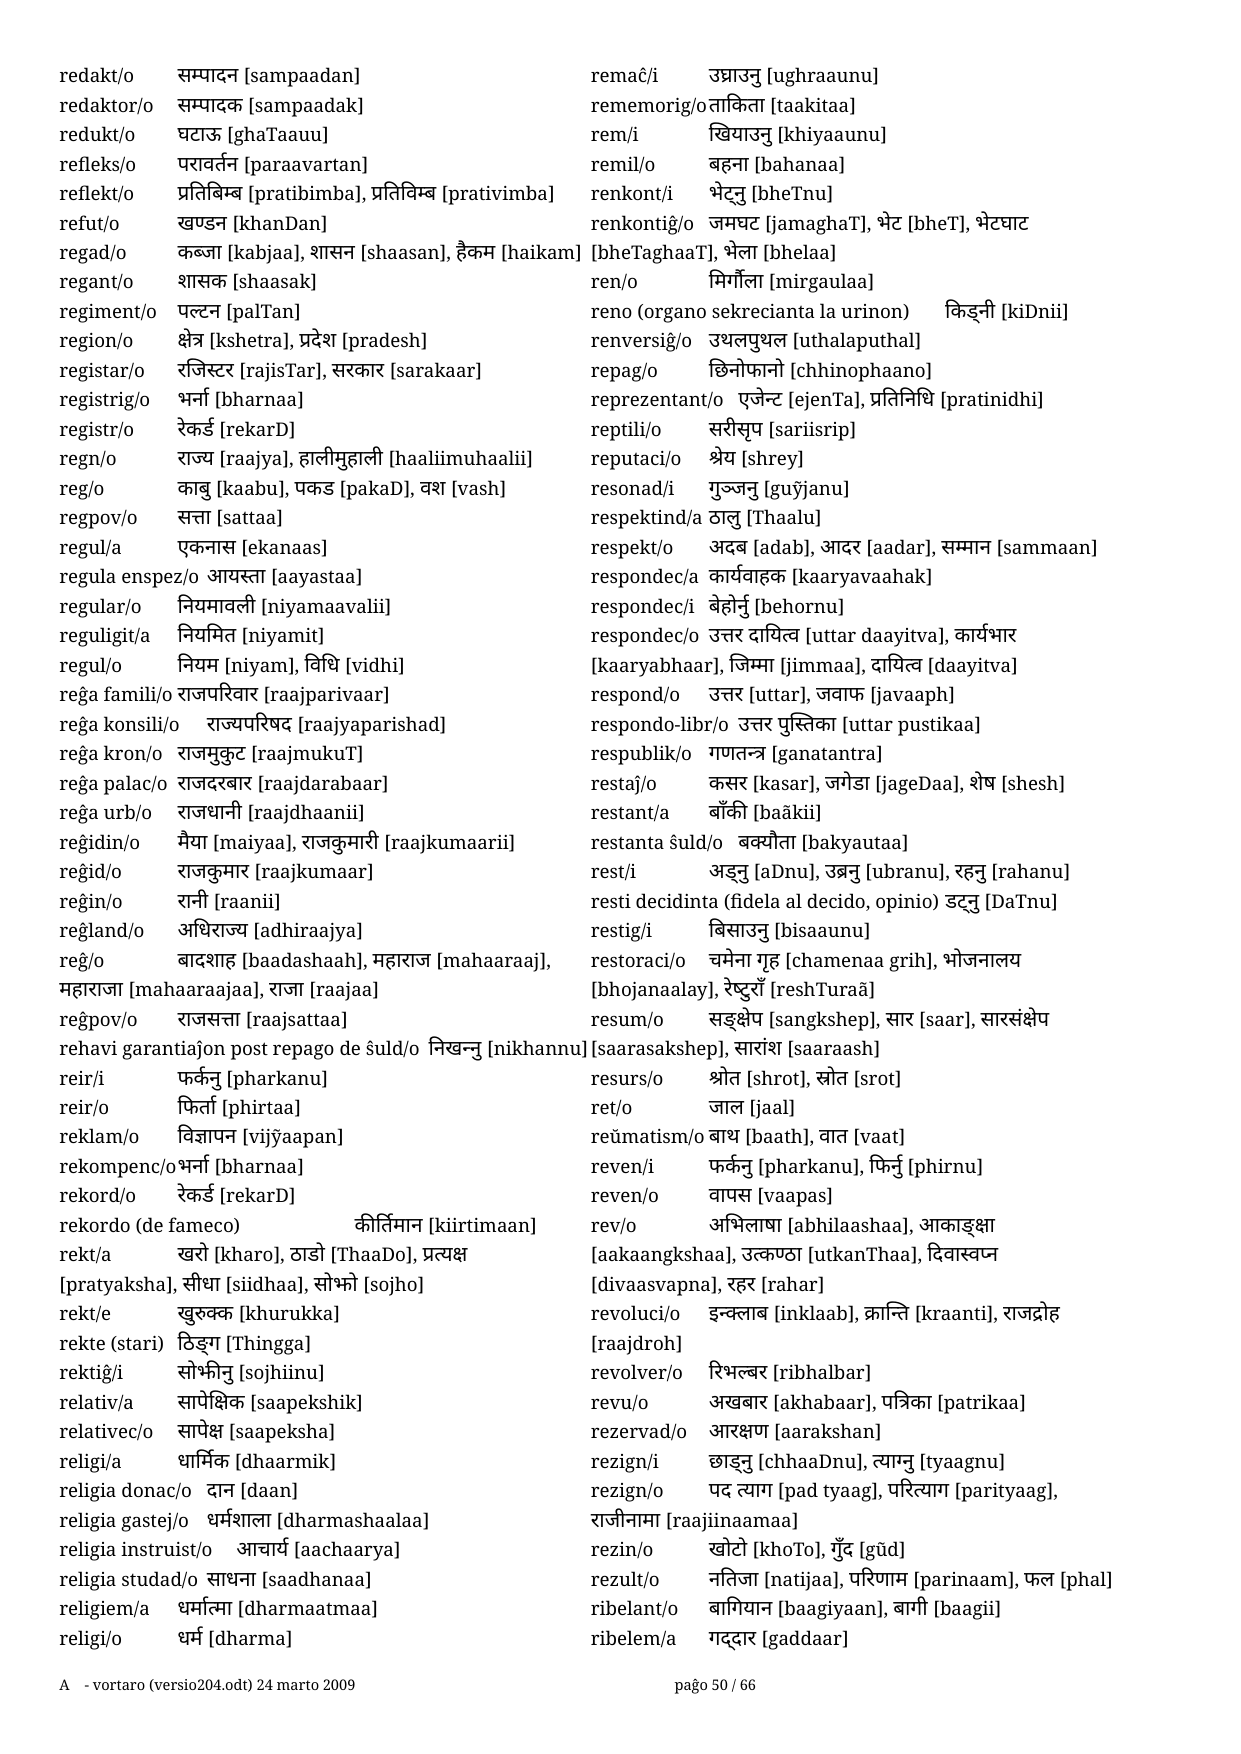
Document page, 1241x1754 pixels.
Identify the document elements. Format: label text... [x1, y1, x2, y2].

text religi/o धर्म [dharma] [59, 1621, 591, 1651]
text relativec/o सापेक्ष [saapeksha] [59, 1415, 591, 1444]
text reĝin/o रानी [raanii] [59, 884, 591, 914]
text relativ/a सापेक्षिक [saapekshik] [59, 1386, 591, 1415]
text revoluci/o इन्क्लाब [inklaab], क्रान्ति [kraanti], राजद्रोह [raajdroh] [591, 1297, 1122, 1356]
text registar/o रजिस्टर [rajisTar], सरकार [sarakaar] [59, 354, 591, 383]
text rev/o अभिलाषा [abhilaashaa], आकाङ्क्षा [aakaangkshaa], उत्कण्ठा [utkanThaa], दिवास्वप्न [divaasvapna], रहर [rahar] [591, 1209, 1122, 1297]
text rekompenc/o भर्ना [bharnaa] [59, 1150, 591, 1179]
text regul/a एकनास [ekanaas] [59, 531, 591, 560]
text rektiĝ/i सोझीनु [sojhiinu] [59, 1356, 591, 1386]
text ribelem/a गद्दार [gaddaar] [591, 1621, 1122, 1651]
text reĝa kron/o राजमुकुट [raajmukuT] [59, 737, 591, 767]
text resti decidinta (fidela al decido, opinio) डट्नु [DaTnu] [591, 884, 1122, 914]
text rekord/o रेकर्ड [rekarD] [59, 1179, 591, 1209]
text resonad/i गुञ्जनु [guỹjanu] [591, 472, 1122, 501]
text redaktor/o सम्पादक [sampaadak] [59, 88, 591, 118]
text respondec/a कार्यवाहक [kaaryavaahak] [591, 560, 1122, 590]
text reg/o काबु [kaabu], पकड [pakaD], वश [vash] [59, 472, 591, 501]
text restig/i बिसाउनु [bisaaunu] [591, 914, 1122, 943]
text reven/i फर्कनु [pharkanu], फिर्नु [phirnu] [591, 1150, 1122, 1179]
text ren/o मिर्गौला [mirgaulaa] [591, 265, 1122, 295]
text revolver/o रिभल्बर [ribhalbar] [591, 1356, 1122, 1386]
text registrig/o भर्ना [bharnaa] [59, 383, 591, 413]
text region/o क्षेत्र [kshetra], प्रदेश [pradesh] [59, 324, 591, 354]
text reguligit/a नियमित [niyamit] [59, 619, 591, 649]
text reven/o वापस [vaapas] [591, 1179, 1122, 1209]
text rehavi garantiaĵon post repago de ŝuld/o निखन्नु [nikhannu] [59, 1032, 591, 1061]
text ribelant/o बागियान [baagiyaan], बागी [baagii] [591, 1592, 1122, 1621]
text renkontiĝ/o जमघट [jamaghaT], भेट [bheT], भेटघाट [bheTaghaaT], भेला [bhelaa] [591, 206, 1122, 265]
text resurs/o श्रोत [shrot], स्रोत [srot] [591, 1061, 1122, 1091]
text rekte (stari) ठिङ्ग [Thingga] [59, 1327, 591, 1356]
text reputaci/o श्रेय [shrey] [591, 442, 1122, 472]
text rezult/o नतिजा [natijaa], परिणाम [parinaam], फल [phal] [591, 1562, 1122, 1592]
text renversiĝ/o उथलपुथल [uthalaputhal] [591, 324, 1122, 354]
text rezign/i छाड्नु [chhaaDnu], त्याग्नु [tyaagnu] [591, 1444, 1122, 1474]
text remil/o बहना [bahanaa] [591, 147, 1122, 177]
text reĝ/o बादशाह [baadashaah], महाराज [mahaaraaj], महाराजा [mahaaraajaa], राजा [raajaa] [59, 943, 591, 1002]
text regul/o नियम [niyam], विधि [vidhi] [59, 649, 591, 678]
text religia instruist/o आचार्य [aachaarya] [59, 1533, 591, 1562]
text religiem/a धर्मात्मा [dharmaatmaa] [59, 1592, 591, 1621]
text regular/o नियमावली [niyamaavalii] [59, 590, 591, 619]
text renkont/i भेट्नु [bheTnu] [591, 177, 1122, 206]
text respublik/o गणतन्त्र [ganatantra] [591, 737, 1122, 767]
text rezervad/o आरक्षण [aarakshan] [591, 1415, 1122, 1444]
text respondec/i बेहोर्नु [behornu] [591, 590, 1122, 619]
text regpov/o सत्ता [sattaa] [59, 501, 591, 531]
text revu/o अखबार [akhabaar], पत्रिका [patrikaa] [591, 1386, 1122, 1415]
text rekt/e खुरुक्क [khurukka] [59, 1297, 591, 1327]
text rezign/o पद त्याग [pad tyaag], परित्याग [parityaag], राजीनामा [raajiinaamaa] [591, 1474, 1122, 1533]
text remaĉ/i उघ्राउनु [ughraaunu] [591, 59, 1122, 88]
text registr/o रेकर्ड [rekarD] [59, 413, 591, 442]
text respondec/o उत्तर दायित्व [uttar daayitva], कार्यभार [kaaryabhaar], जिम्मा [jimmaa], दायित्व [daayitva] [591, 619, 1122, 678]
text reklam/o विज्ञापन [vijỹaapan] [59, 1120, 591, 1150]
text reflekt/o प्रतिबिम्ब [pratibimba], प्रतिविम्ब [prativimba] [59, 177, 591, 206]
text reptili/o सरीसृप [sariisrip] [591, 413, 1122, 442]
text reŭmatism/o बाथ [baath], वात [vaat] [591, 1120, 1122, 1150]
text reir/o फिर्ता [phirtaa] [59, 1091, 591, 1120]
text refut/o खण्डन [khanDan] [59, 206, 591, 236]
text redukt/o घटाऊ [ghaTaauu] [59, 118, 591, 147]
text reĝa urb/o राजधानी [raajdhaanii] [59, 796, 591, 826]
text rekordo (de fameco) कीर्तिमान [kiirtimaan] [59, 1209, 591, 1238]
text rememorig/o ताकिता [taakitaa] [591, 88, 1122, 118]
text restanta ŝuld/o बक्यौता [bakyautaa] [591, 826, 1122, 855]
text repag/o छिनोफानो [chhinophaano] [591, 354, 1122, 383]
text respektind/a ठालु [Thaalu] [591, 501, 1122, 531]
text reĝa famili/o राजपरिवार [raajparivaar] [59, 678, 591, 708]
text reĝa konsili/o राज्यपरिषद [raajyaparishad] [59, 708, 591, 737]
text reĝpov/o राजसत्ता [raajsattaa] [59, 1002, 591, 1032]
text refleks/o परावर्तन [paraavartan] [59, 147, 591, 177]
text reĝid/o राजकुमार [raajkumaar] [59, 855, 591, 884]
text respond/o उत्तर [uttar], जवाफ [javaaph] [591, 678, 1122, 708]
text reĝland/o अधिराज्य [adhiraajya] [59, 914, 591, 943]
text respondo-libr/o उत्तर पुस्तिका [uttar pustikaa] [591, 708, 1122, 737]
text reir/i फर्कनु [pharkanu] [59, 1061, 591, 1091]
text restant/a बाँकी [baãkii] [591, 796, 1122, 826]
text rem/i खियाउनु [khiyaaunu] [591, 118, 1122, 147]
text respekt/o अदब [adab], आदर [aadar], सम्मान [sammaan] [591, 531, 1122, 560]
text rest/i अड्नु [aDnu], उब्रनु [ubranu], रहनु [rahanu] [591, 855, 1122, 884]
text reĝidin/o मैया [maiyaa], राजकुमारी [raajkumaarii] [59, 826, 591, 855]
text resum/o सङ्क्षेप [sangkshep], सार [saar], सारसंक्षेप [saarasakshep], सारांश [saaraash] [591, 1002, 1122, 1061]
text ret/o जाल [jaal] [591, 1091, 1122, 1120]
text rekt/a खरो [kharo], ठाडो [ThaaDo], प्रत्यक्ष [pratyaksha], सीधा [siidhaa], सोझो [sojho] [59, 1238, 591, 1297]
text religia gastej/o धर्मशाला [dharmashaalaa] [59, 1503, 591, 1533]
text reprezentant/o एजेन्ट [ejenTa], प्रतिनिधि [pratinidhi] [591, 383, 1122, 413]
text regiment/o पल्टन [palTan] [59, 295, 591, 324]
text regula enspez/o आयस्ता [aayastaa] [59, 560, 591, 590]
text reno (organo sekrecianta la urinon) किड्नी [kiDnii] [591, 295, 1122, 324]
text rezin/o खोटो [khoTo], गुँद [gũd] [591, 1533, 1122, 1562]
text reĝa palac/o राजदरबार [raajdarabaar] [59, 767, 591, 796]
text religia studad/o साधना [saadhanaa] [59, 1562, 591, 1592]
text regant/o शासक [shaasak] [59, 265, 591, 295]
text regn/o राज्य [raajya], हालीमुहाली [haaliimuhaalii] [59, 442, 591, 472]
text redakt/o सम्पादन [sampaadan] [59, 59, 591, 88]
text restaĵ/o कसर [kasar], जगेडा [jageDaa], शेष [shesh] [591, 767, 1122, 796]
text religia donac/o दान [daan] [59, 1474, 591, 1503]
text religi/a धार्मिक [dhaarmik] [59, 1444, 591, 1474]
text regad/o कब्जा [kabjaa], शासन [shaasan], हैकम [haikam] [59, 236, 591, 265]
text restoraci/o चमेना गृह [chamenaa grih], भोजनालय [bhojanaalay], रेष्टुराँ [reshTuraã] [591, 943, 1122, 1002]
